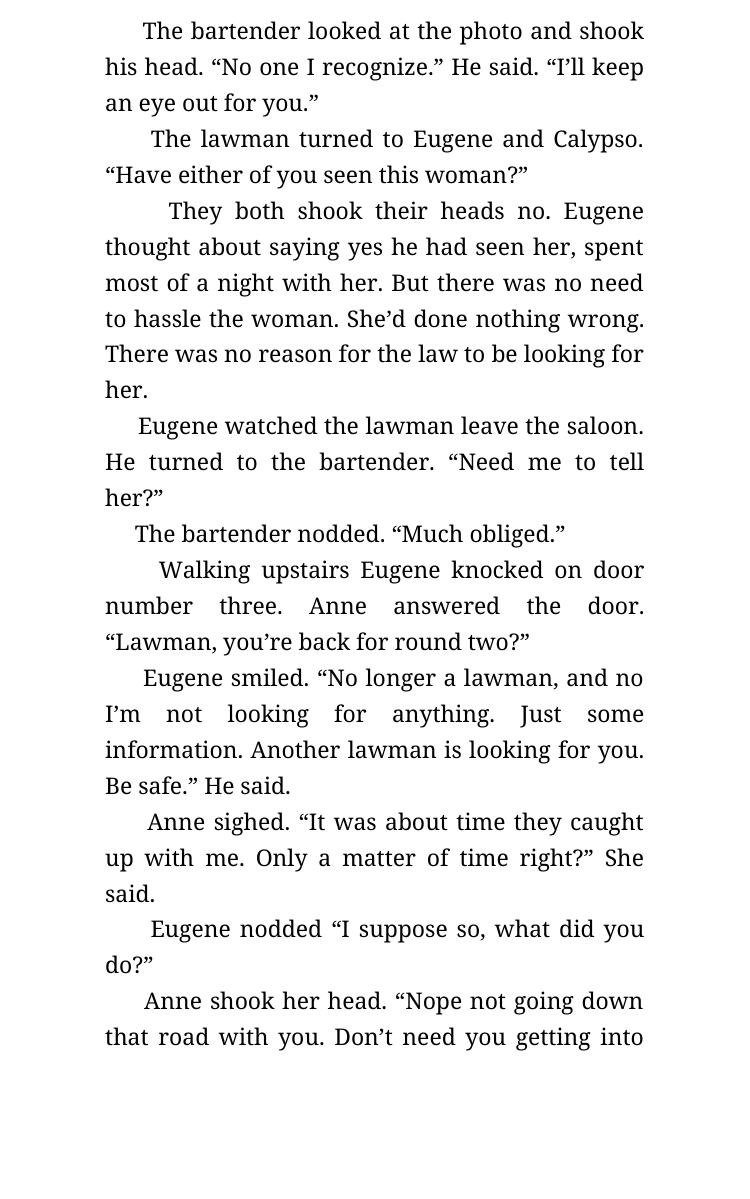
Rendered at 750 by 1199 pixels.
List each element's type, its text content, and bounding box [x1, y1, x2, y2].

text They both shook their heads no. Eugene thought about saying yes he had seen her, spent most of a night with her. But there was no need to hassle the woman. She’d done nothing wrong. There was no reason for the law to be looking for her. [105, 195, 645, 406]
text Eugene watched the lawman leave the saloon. He turned to the bartender. “Need me to tell her?” [105, 410, 645, 513]
text Eugene smiled. “No longer a lawman, and no I’m not looking for anything. Just some information. Another lawman is looking for you. Be safe.” He said. [105, 662, 645, 801]
text Eugene nodded “I suppose so, what did you do?” [105, 913, 645, 981]
text Anne shook her head. “Nope not going down that road with you. Don’t need you getting into [105, 985, 645, 1052]
text Walking upstairs Eugene knocked on door number three. Anne answered the door. “Lawman, you’re back for round two?” [105, 554, 645, 657]
text The bartender looked at the photo and shook his head. “No one I recognize.” He said. “I’ll keep an eye out for you.” [105, 15, 645, 118]
text The lawman turned to Eugene and Calypso. “Have either of you seen this woman?” [105, 123, 645, 190]
text Anne sighed. “It was about time they caught up with me. Only a matter of time right?” She said. [105, 806, 645, 909]
text The bartender nodded. “Much obliged.” [105, 518, 645, 549]
